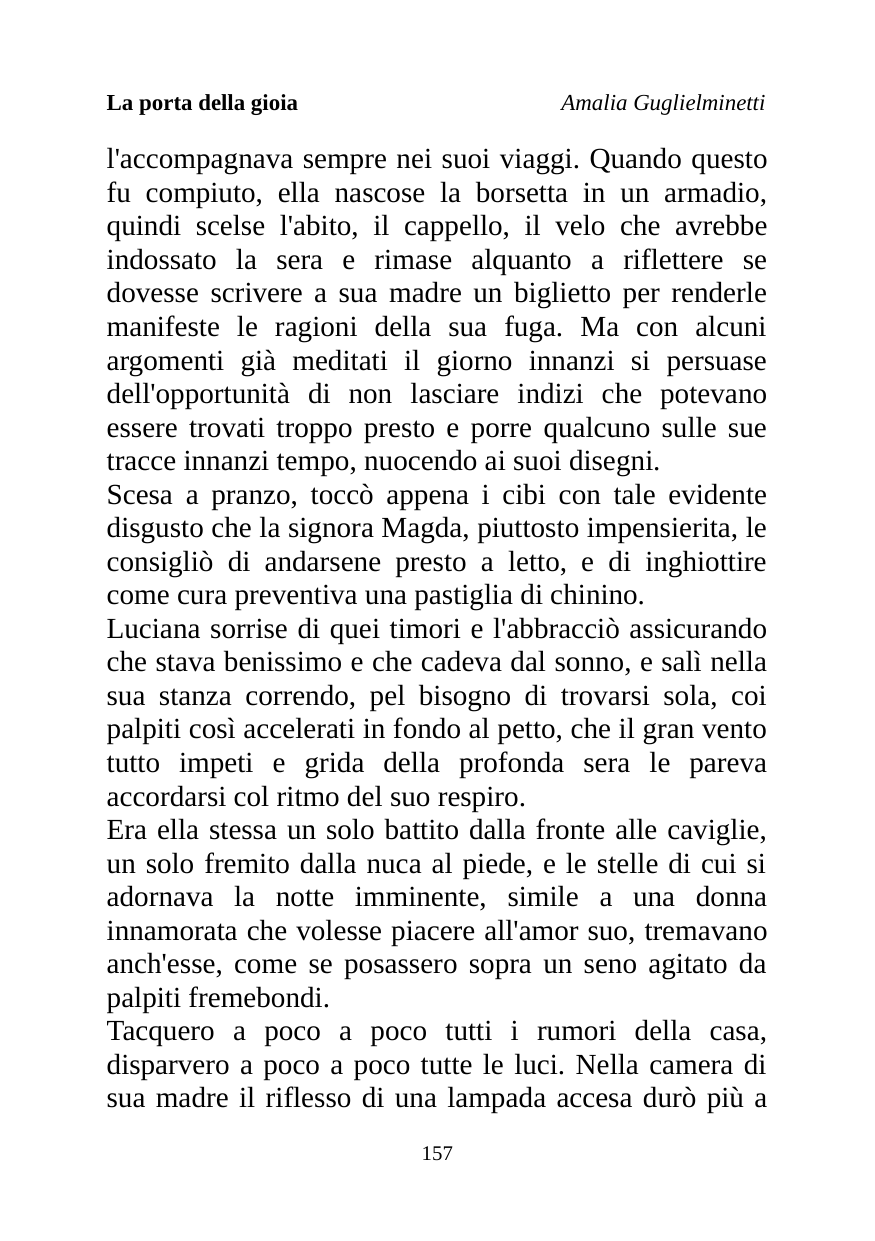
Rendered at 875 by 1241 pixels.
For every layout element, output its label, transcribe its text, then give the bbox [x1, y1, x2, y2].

text l'accompagnava sempre nei suoi viaggi. Quando questo fu compiuto, ella nascose la borsetta in un armadio, quindi scelse l'abito, il cappello, il velo che avrebbe indossato la sera e rimase alquanto a riflettere se dovesse scrivere a sua madre un biglietto per renderle manifeste le ragioni della sua fuga. Ma con alcuni argomenti già meditati il giorno innanzi si persuase dell'opportunità di non lasciare indizi che potevano essere trovati troppo presto e porre qualcuno sulle sue tracce innanzi tempo, nuocendo ai suoi disegni. [106, 141, 768, 477]
text Luciana sorrise di quei timori e l'abbracciò assicurando che stava benissimo e che cadeva dal sonno, e salì nella sua stanza correndo, pel bisogno di trovarsi sola, coi palpiti così accelerati in fondo al petto, che il gran vento tutto impeti e grida della profonda sera le pareva accordarsi col ritmo del suo respiro. [106, 611, 768, 812]
text Era ella stessa un solo battito dalla fronte alle caviglie, un solo fremito dalla nuca al piede, e le stelle di cui si adornava la notte imminente, simile a una donna innamorata che volesse piacere all'amor suo, tremavano anch'esse, come se posassero sopra un seno agitato da palpiti fremebondi. [106, 812, 768, 1013]
text Tacquero a poco a poco tutti i rumori della casa, disparvero a poco a poco tutte le luci. Nella camera di sua madre il riflesso di una lampada accesa durò più a [106, 1013, 768, 1114]
text Scesa a pranzo, toccò appena i cibi con tale evidente disgusto che la signora Magda, piuttosto impensierita, le consigliò di andarsene presto a letto, e di inghiottire come cura preventiva una pastiglia di chinino. [106, 477, 768, 611]
